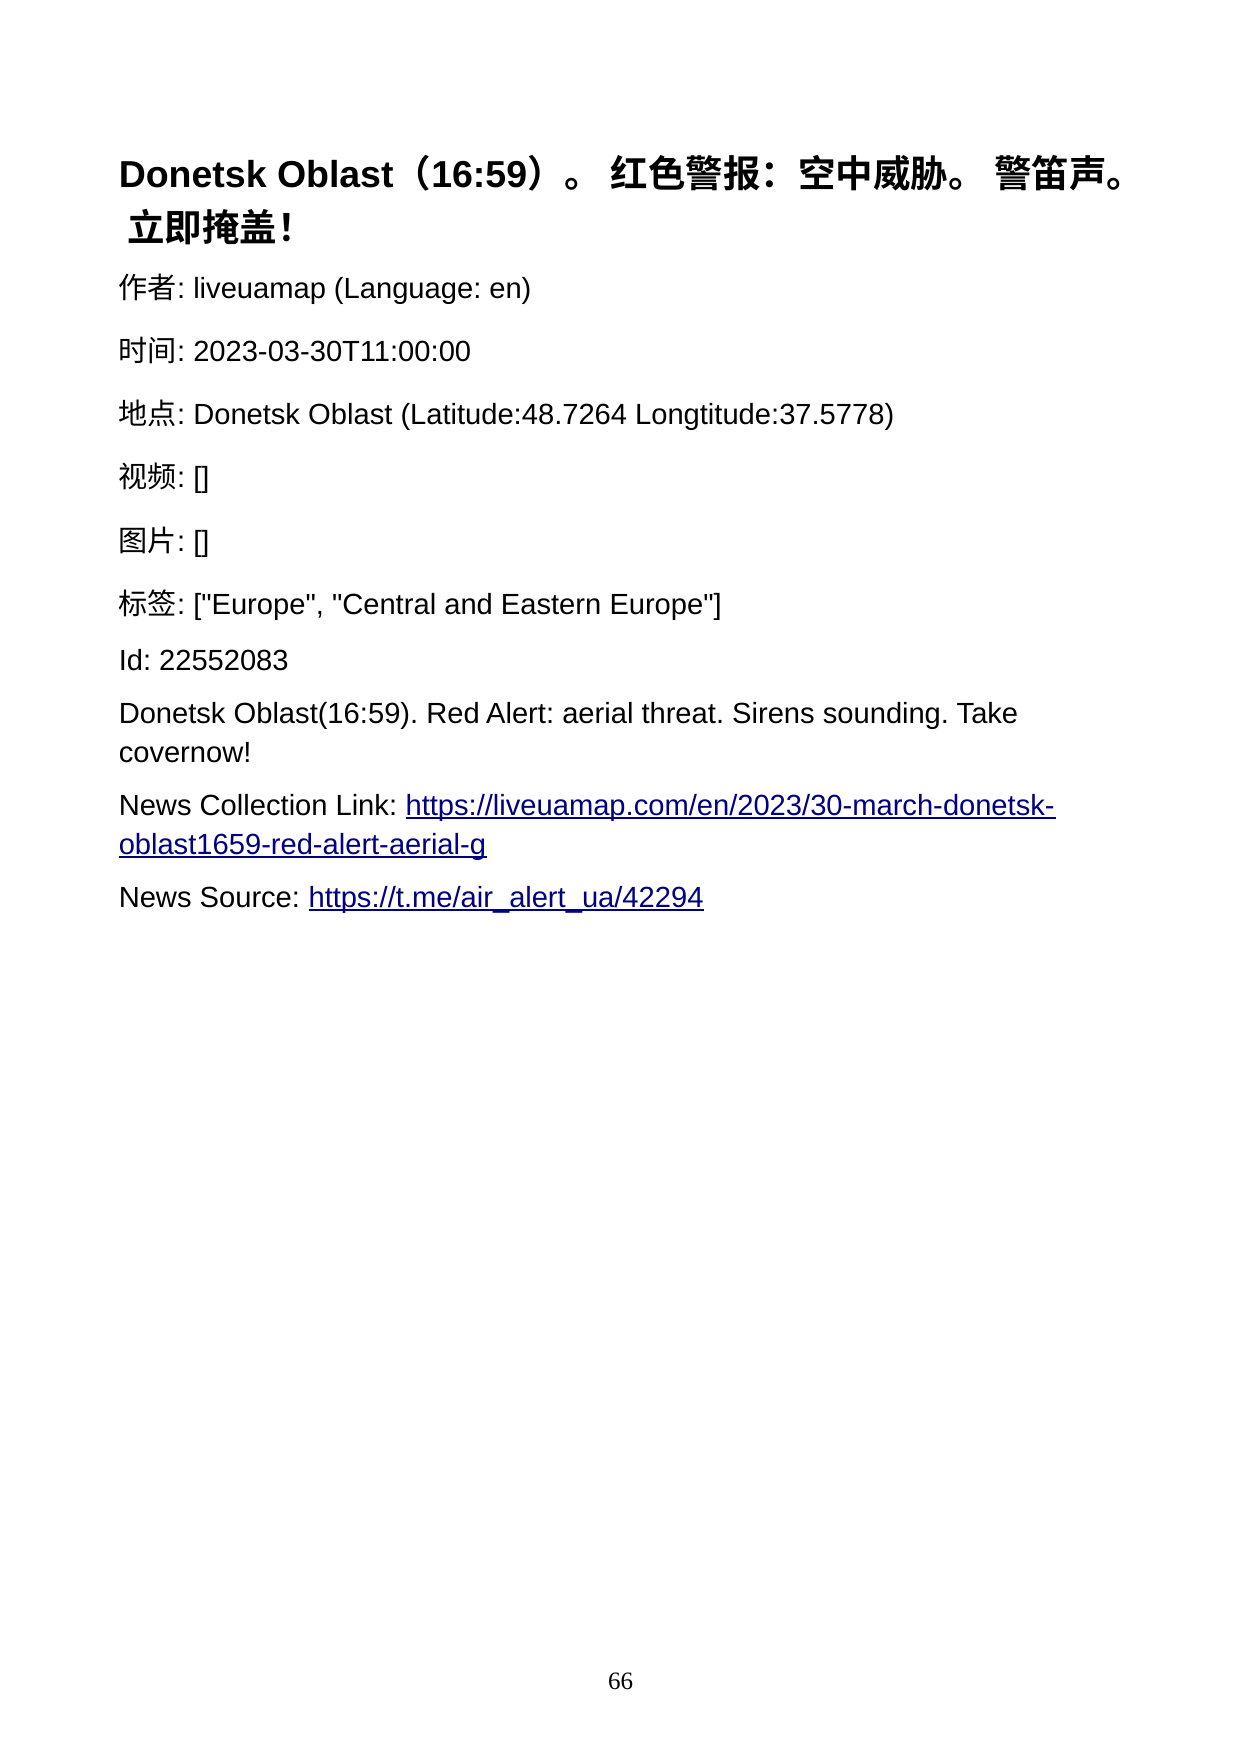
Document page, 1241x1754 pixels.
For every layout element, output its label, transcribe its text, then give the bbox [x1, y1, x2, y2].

text Id: 22552083 [118, 643, 1122, 677]
text 标签: ["Europe", "Central and Eastern Europe"] [118, 580, 1122, 622]
text 作者: liveuamap (Language: en) [118, 264, 1122, 307]
text Donetsk Oblast(16:59). Red Alert: aerial threat. Sirens sounding. Take covernow! [118, 696, 1122, 768]
text 视频: [] [118, 454, 1122, 496]
text 时间: 2023-03-30T11:00:00 [118, 328, 1122, 370]
subtitle Donetsk Oblast（16:59）。 红色警报：空中威胁。 警笛声。 立即掩盖！ [118, 143, 1122, 252]
text News Collection Link: https://liveuamap.com/en/2023/30-march-donetsk-oblast1659-red-alert-aerial-g [118, 788, 1122, 860]
text News Source: https://t.me/air_alert_ua/42294 [118, 880, 1122, 913]
text 图片: [] [118, 517, 1122, 559]
text 地点: Donetsk Oblast (Latitude:48.7264 Longtitude:37.5778) [118, 391, 1122, 433]
